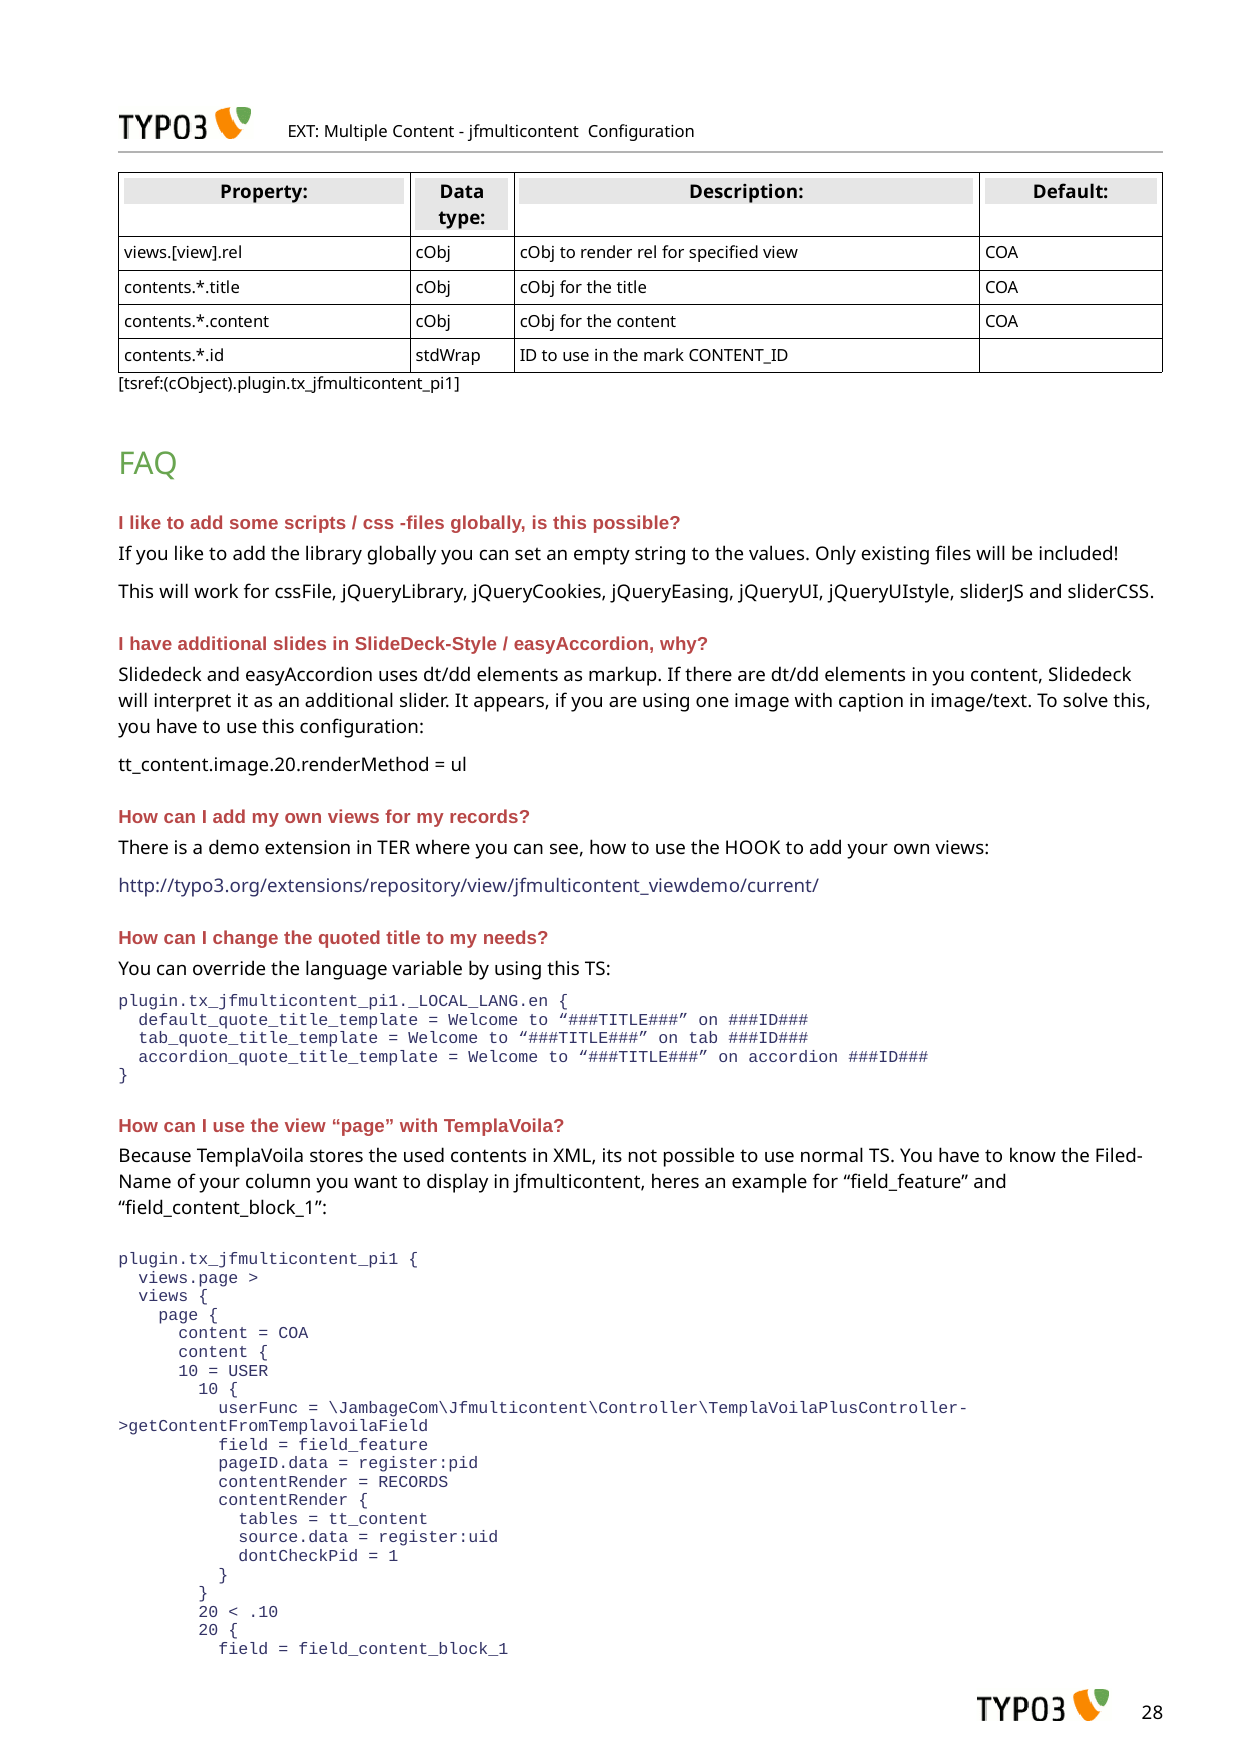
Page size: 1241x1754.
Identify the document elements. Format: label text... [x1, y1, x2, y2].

table_cell cObj [411, 305, 514, 338]
text accordion_quote_title_template = Welcome to “###TITLE###” on accordion ###ID### [118, 1048, 1163, 1067]
subtitle I like to add some scripts / css -files globally, is this possible? [118, 513, 1163, 534]
text This will work for cssFile, jQueryLibrary, jQueryCookies, jQueryEasing, jQueryUI, jQueryUIstyle, sliderJS and sliderCSS. [118, 578, 1163, 604]
text page { [118, 1307, 1163, 1325]
text There is a demo extension in TER where you can see, how to use the HOOK to add your own views: [118, 833, 1163, 859]
picture [976, 1688, 1112, 1721]
table_cell cObj for the content [515, 305, 979, 338]
table_cell cObj for the title [515, 271, 979, 304]
subtitle How can I change the quoted title to my needs? [118, 927, 1163, 948]
picture [118, 106, 254, 139]
subtitle FAQ [118, 441, 1163, 483]
text contentRender { [118, 1492, 1163, 1511]
table_header Property: [119, 173, 410, 236]
table_cell contents.*.content [119, 305, 410, 338]
text contentRender = RECORDS [118, 1474, 1163, 1492]
table_header Default: [980, 173, 1162, 236]
text views.page > [118, 1270, 1163, 1288]
text } [118, 1585, 1163, 1603]
text http://typo3.org/extensions/repository/view/jfmulticontent_viewdemo/current/ [118, 872, 1163, 898]
text field = field_content_block_1 [118, 1641, 1163, 1659]
table_cell COA [980, 237, 1162, 270]
table_cell stdWrap [411, 339, 514, 372]
table_cell contents.*.id [119, 339, 410, 372]
text plugin.tx_jfmulticontent_pi1 { [118, 1251, 1163, 1270]
text [tsref:(cObject).plugin.tx_jfmulticontent_pi1] [118, 372, 1163, 394]
text } [118, 1566, 1163, 1585]
table_cell cObj [411, 237, 514, 270]
text content = COA [118, 1325, 1163, 1344]
table_header Data type: [411, 173, 514, 236]
text 20 < .10 [118, 1603, 1163, 1622]
table_cell cObj [411, 271, 514, 304]
text tables = tt_content [118, 1511, 1163, 1529]
text content { [118, 1344, 1163, 1362]
table_cell contents.*.title [119, 271, 410, 304]
table_cell views.[view].rel [119, 237, 410, 270]
text dontCheckPid = 1 [118, 1548, 1163, 1566]
text } [118, 1067, 1163, 1086]
subtitle How can I add my own views for my records? [118, 807, 1163, 828]
table_cell ID to use in the mark CONTENT_ID [515, 339, 979, 372]
text default_quote_title_template = Welcome to “###TITLE###” on ###ID### [118, 1011, 1163, 1030]
table_cell [980, 339, 1162, 372]
text pageID.data = register:pid [118, 1455, 1163, 1474]
text Slidedeck and easyAccordion uses dt/dd elements as markup. If there are dt/dd elements in you content, Slidedeck will interpret it as an additional slider. It appears, if you are using one image with caption in image/text. To solve this, you have to use this configuration: [118, 661, 1163, 739]
text 10 { [118, 1381, 1163, 1399]
text plugin.tx_jfmulticontent_pi1._LOCAL_LANG.en { [118, 993, 1163, 1011]
text views { [118, 1288, 1163, 1307]
table_cell cObj to render rel for specified view [515, 237, 979, 270]
text tt_content.image.20.renderMethod = ul [118, 751, 1163, 777]
subtitle I have additional slides in SlideDeck-Style / easyAccordion, why? [118, 633, 1163, 654]
text Because TemplaVoila stores the used contents in XML, its not possible to use normal TS. You have to know the Filed-Name of your column you want to display in jfmulticontent, heres an example for “field_feature” and “field_content_block_1”: [118, 1142, 1163, 1220]
text userFunc = \JambageCom\Jfmulticontent\Controller\TemplaVoilaPlusController->getContentFromTemplavoilaField [118, 1399, 1163, 1437]
text 20 { [118, 1622, 1163, 1641]
text tab_quote_title_template = Welcome to “###TITLE###” on tab ###ID### [118, 1030, 1163, 1048]
text If you like to add the library globally you can set an empty string to the values. Only existing files will be included! [118, 539, 1163, 566]
subtitle How can I use the view “page” with TemplaVoila? [118, 1115, 1163, 1136]
table_cell COA [980, 271, 1162, 304]
text You can override the language variable by using this TS: [118, 954, 1163, 981]
text field = field_feature [118, 1437, 1163, 1455]
table_header Description: [515, 173, 979, 236]
text source.data = register:uid [118, 1529, 1163, 1548]
text 10 = USER [118, 1362, 1163, 1381]
table_cell COA [980, 305, 1162, 338]
